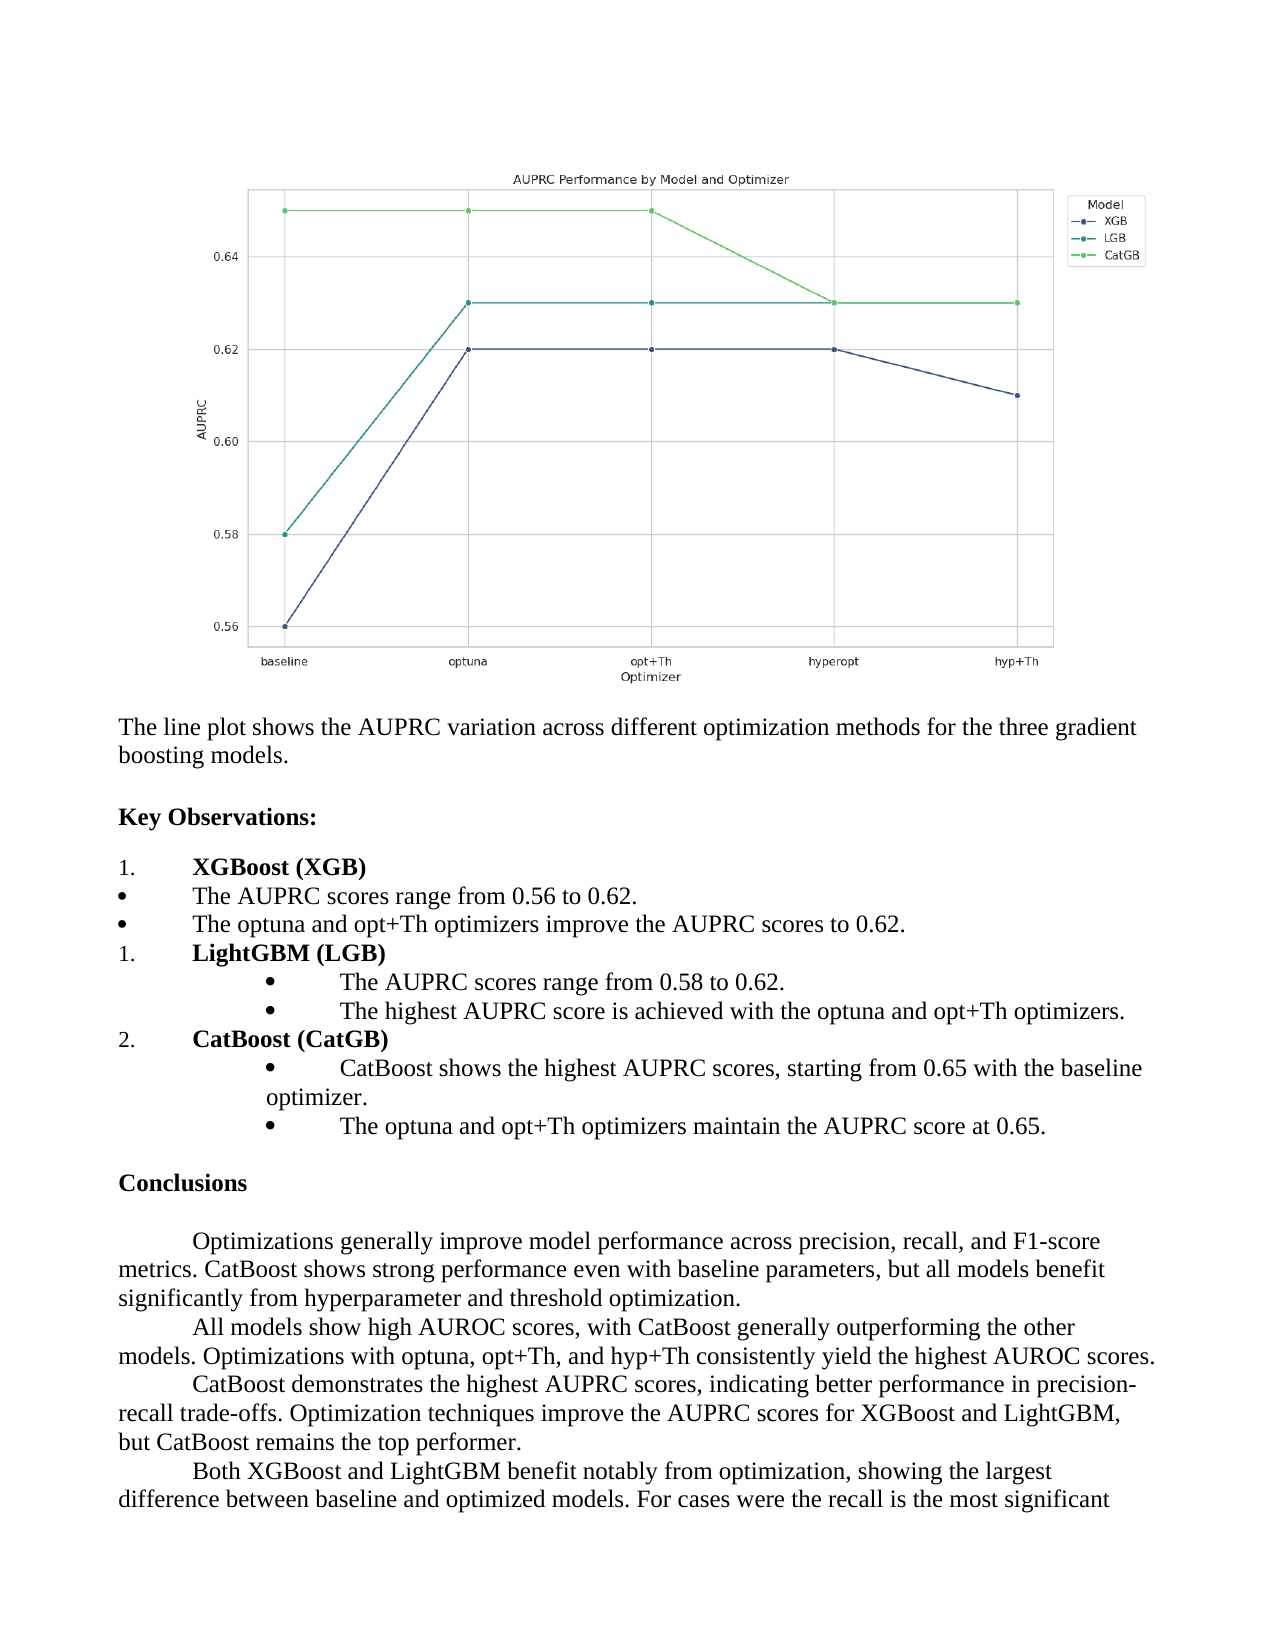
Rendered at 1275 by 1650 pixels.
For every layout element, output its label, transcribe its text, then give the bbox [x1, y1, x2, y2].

list The highest AUPRC score is achieved with the optuna and opt+Th optimizers. [266, 996, 1157, 1024]
text All models show high AUROC scores, with CatBoost generally outperforming the other models. Optimizations with optuna, opt+Th, and hyp+Th consistently yield the highest AUROC scores. [118, 1312, 1157, 1369]
text Key Observations: [118, 802, 1157, 831]
list CatBoost (CatGB) [118, 1024, 1157, 1053]
list The AUPRC scores range from 0.58 to 0.62. [266, 967, 1157, 996]
list The optuna and opt+Th optimizers maintain the AUPRC score at 0.65. [266, 1111, 1157, 1139]
text Conclusions [118, 1168, 1157, 1197]
list XGBoost (XGB) [118, 852, 1157, 881]
list CatBoost shows the highest AUPRC scores, starting from 0.65 with the baseline optimizer. [266, 1053, 1157, 1111]
picture [118, 118, 1157, 712]
list The optuna and opt+Th optimizers improve the AUPRC scores to 0.62. [118, 909, 1157, 938]
text CatBoost demonstrates the highest AUPRC scores, indicating better performance in precision-recall trade-offs. Optimization techniques improve the AUPRC scores for XGBoost and LightGBM, but CatBoost remains the top performer. [118, 1369, 1157, 1456]
list LightGBM (LGB) [118, 938, 1157, 967]
text The line plot shows the AUPRC variation across different optimization methods for the three gradient boosting models. [118, 712, 1157, 769]
text Both XGBoost and LightGBM benefit notably from optimization, showing the largest difference between baseline and optimized models. For cases were the recall is the most significant [118, 1456, 1157, 1513]
list The AUPRC scores range from 0.56 to 0.62. [118, 881, 1157, 909]
text Optimizations generally improve model performance across precision, recall, and F1-score metrics. CatBoost shows strong performance even with baseline parameters, but all models benefit significantly from hyperparameter and threshold optimization. [118, 1226, 1157, 1312]
